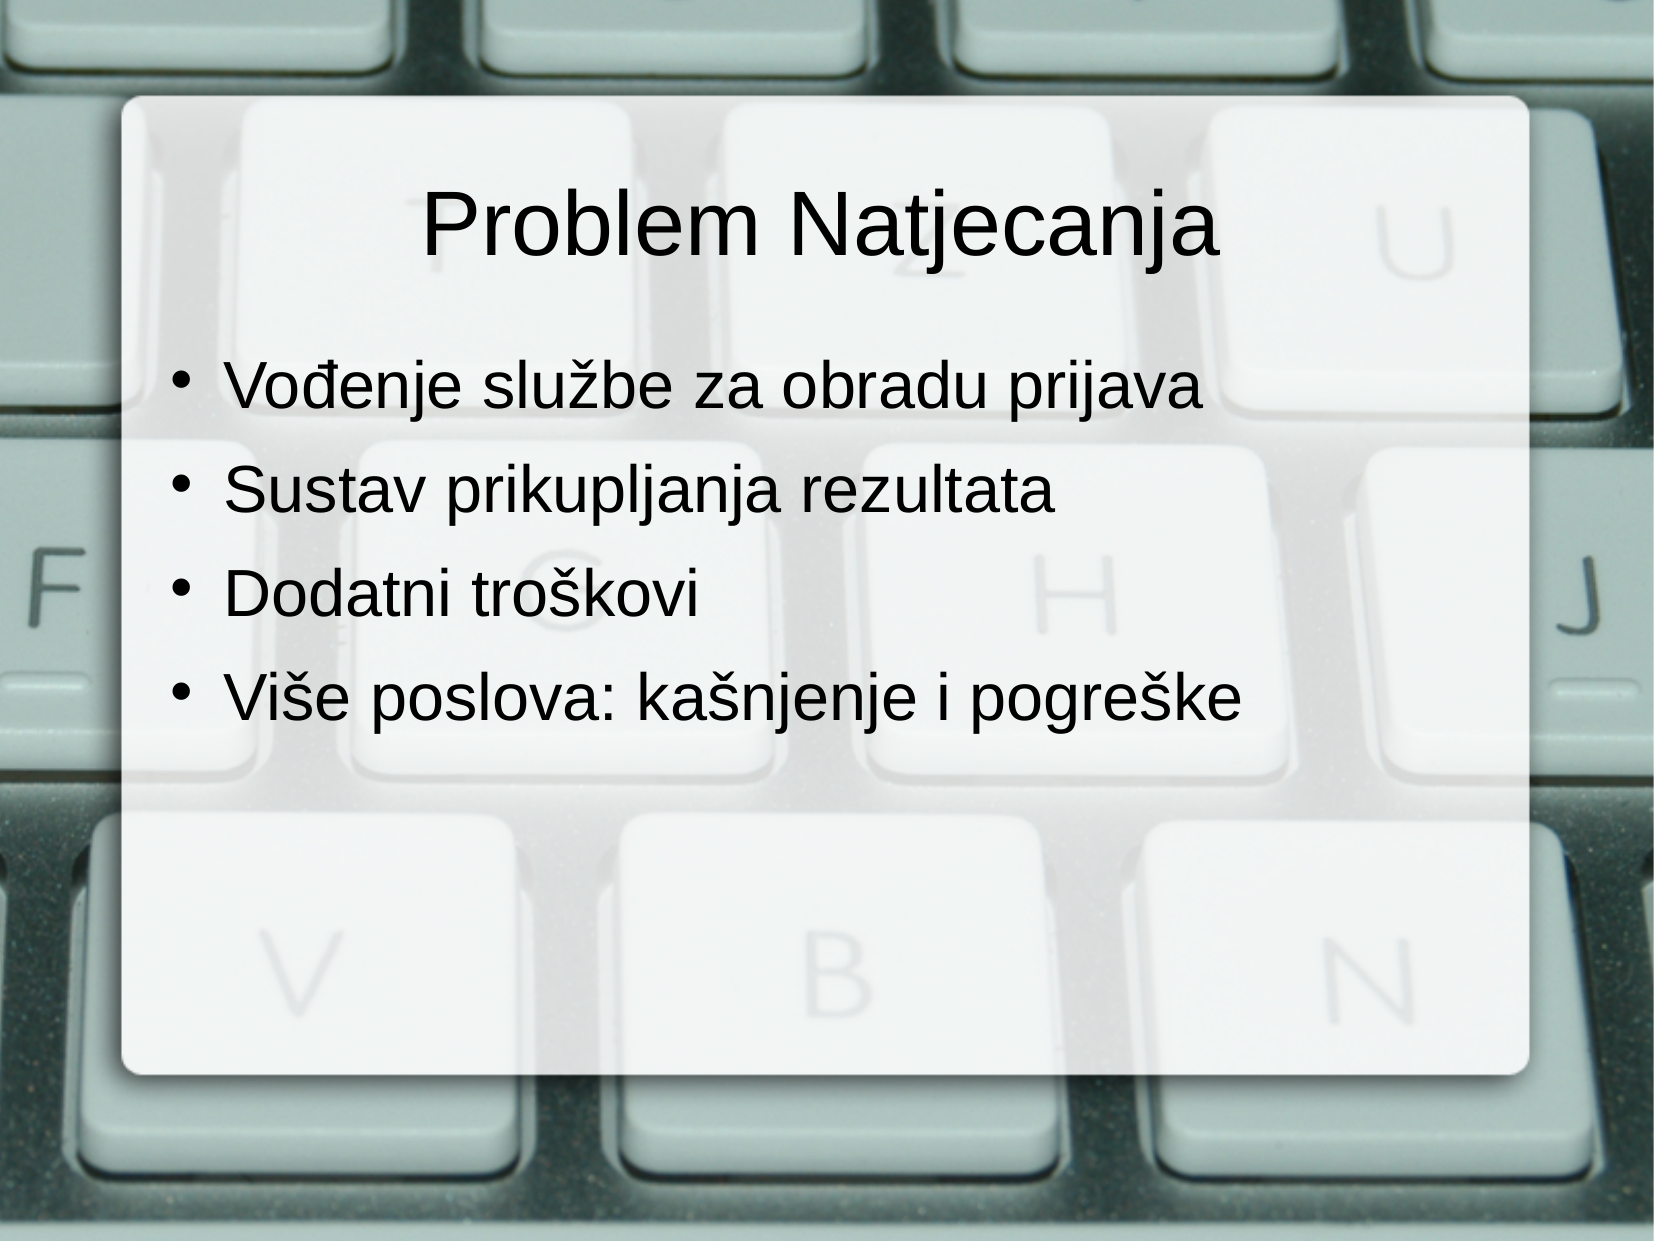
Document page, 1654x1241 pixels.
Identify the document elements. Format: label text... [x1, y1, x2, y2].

picture [0, 0, 1654, 1241]
list Vođenje službe za obradu prijava Sustav prikupljanja rezultata Dodatni troškovi Više poslova: kašnjenje i pogreške [152, 344, 1534, 1127]
title Problem Natjecanja [135, 117, 1506, 325]
